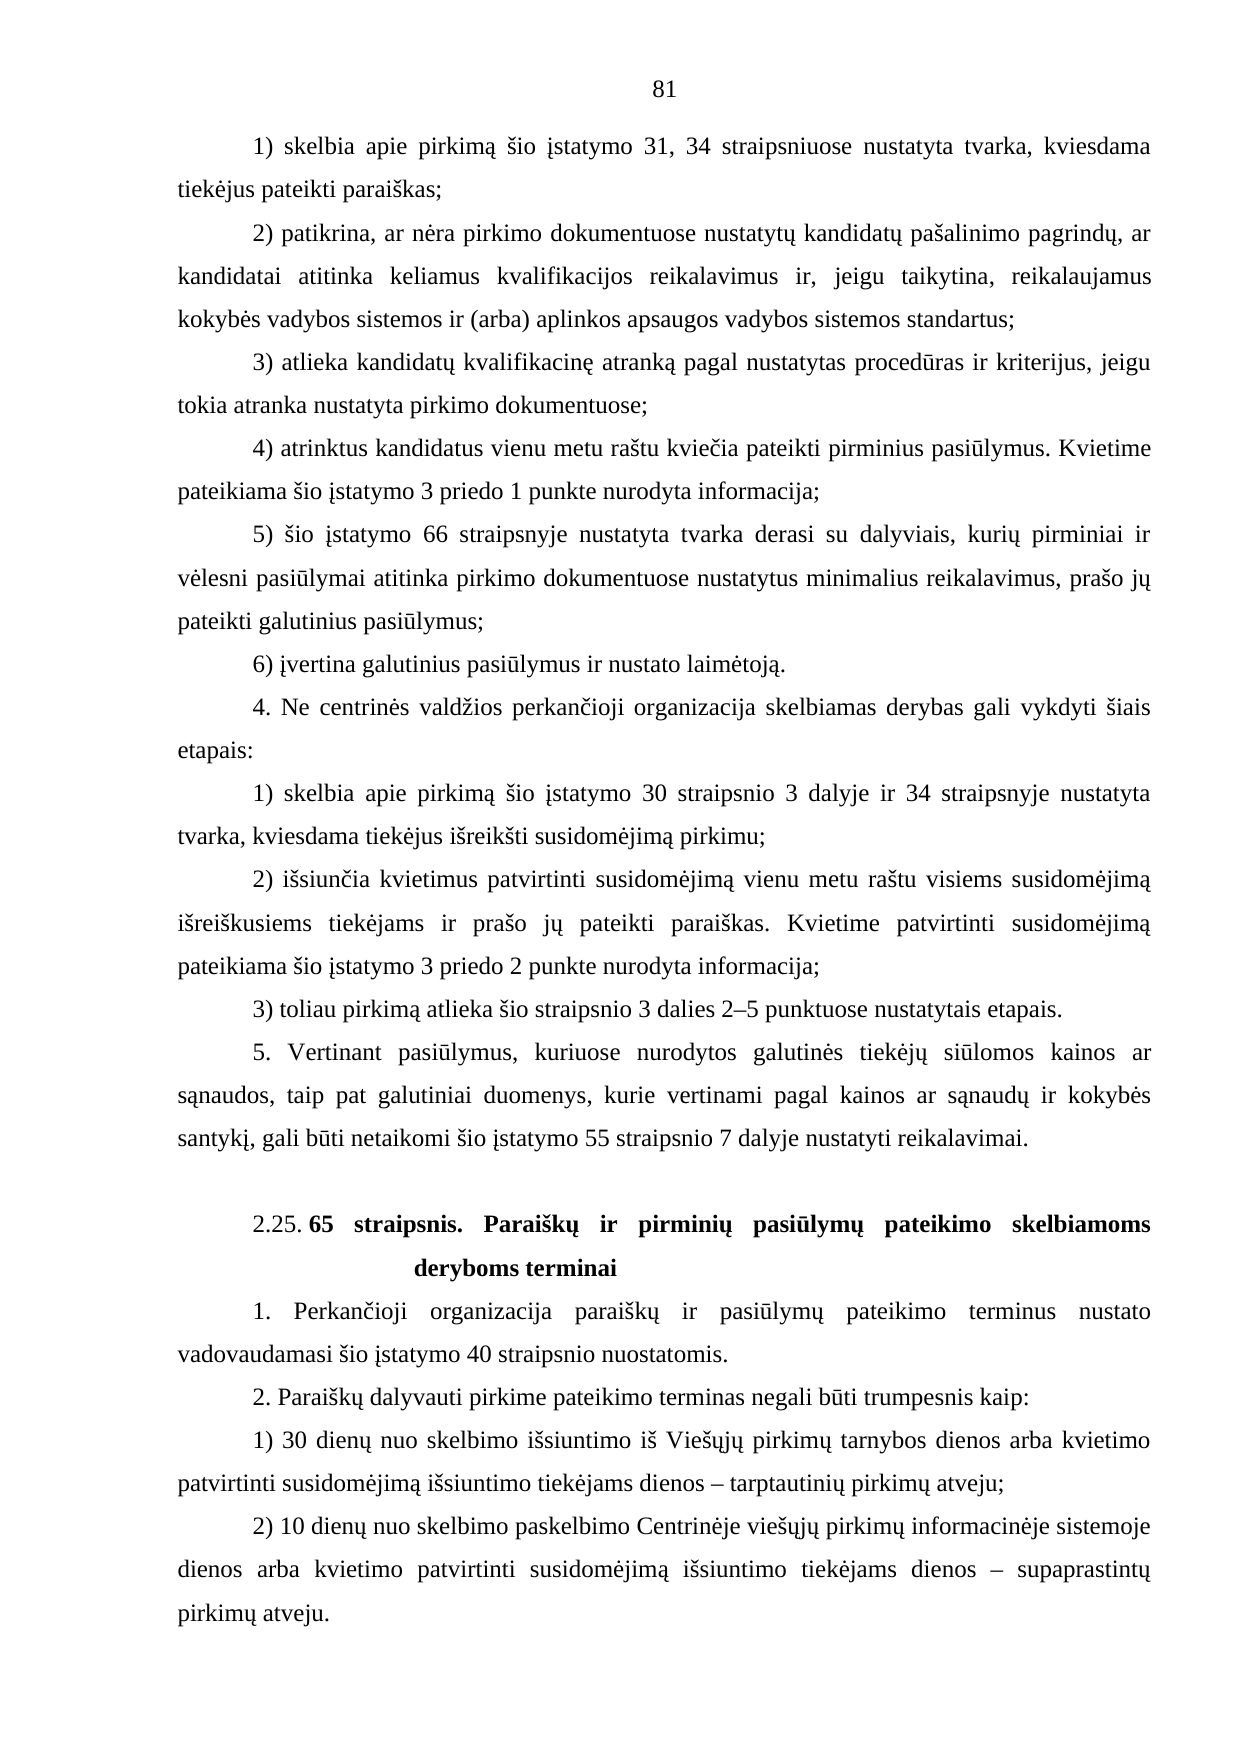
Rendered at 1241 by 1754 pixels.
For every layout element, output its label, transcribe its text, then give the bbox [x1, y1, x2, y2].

text 1) skelbia apie pirkimą šio įstatymo 31, 34 straipsniuose nustatyta tvarka, kviesdama tiekėjus pateikti paraiškas; [177, 131, 1152, 203]
text 3) toliau pirkimą atlieka šio straipsnio 3 dalies 2–5 punktuose nustatytais etapais. [177, 994, 1152, 1023]
text 6) įvertina galutinius pasiūlymus ir nustato laimėtoją. [177, 649, 1152, 678]
text 4. Ne centrinės valdžios perkančioji organizacija skelbiamas derybas gali vykdyti šiais etapais: [177, 692, 1152, 764]
text 2) išsiunčia kvietimus patvirtinti susidomėjimą vienu metu raštu visiems susidomėjimą išreiškusiems tiekėjams ir prašo jų pateikti paraiškas. Kvietime patvirtinti susidomėjimą pateikiama šio įstatymo 3 priedo 2 punkte nurodyta informacija; [177, 864, 1152, 979]
text 1. Perkančioji organizacija paraiškų ir pasiūlymų pateikimo terminus nustato vadovaudamasi šio įstatymo 40 straipsnio nuostatomis. [177, 1296, 1152, 1368]
text 4) atrinktus kandidatus vienu metu raštu kviečia pateikti pirminius pasiūlymus. Kvietime pateikiama šio įstatymo 3 priedo 1 punkte nurodyta informacija; [177, 433, 1152, 505]
text 1) 30 dienų nuo skelbimo išsiuntimo iš Viešųjų pirkimų tarnybos dienos arba kvietimo patvirtinti susidomėjimą išsiuntimo tiekėjams dienos – tarptautinių pirkimų atveju; [177, 1425, 1152, 1497]
text 5. Vertinant pasiūlymus, kuriuose nurodytos galutinės tiekėjų siūlomos kainos ar sąnaudos, taip pat galutiniai duomenys, kurie vertinami pagal kainos ar sąnaudų ir kokybės santykį, gali būti netaikomi šio įstatymo 55 straipsnio 7 dalyje nustatyti reikalavimai. [177, 1037, 1152, 1152]
text 1) skelbia apie pirkimą šio įstatymo 30 straipsnio 3 dalyje ir 34 straipsnyje nustatyta tvarka, kviesdama tiekėjus išreikšti susidomėjimą pirkimu; [177, 778, 1152, 850]
text 2) 10 dienų nuo skelbimo paskelbimo Centrinėje viešųjų pirkimų informacinėje sistemoje dienos arba kvietimo patvirtinti susidomėjimą išsiuntimo tiekėjams dienos – supaprastintų pirkimų atveju. [177, 1511, 1152, 1626]
text 3) atlieka kandidatų kvalifikacinę atranką pagal nustatytas procedūras ir kriterijus, jeigu tokia atranka nustatyta pirkimo dokumentuose; [177, 347, 1152, 419]
text 2. Paraiškų dalyvauti pirkime pateikimo terminas negali būti trumpesnis kaip: [177, 1382, 1152, 1411]
subtitle 65 straipsnis. Paraiškų ir pirminių pasiūlymų pateikimo skelbiamoms deryboms terminai [252, 1209, 1152, 1281]
text 2) patikrina, ar nėra pirkimo dokumentuose nustatytų kandidatų pašalinimo pagrindų, ar kandidatai atitinka keliamus kvalifikacijos reikalavimus ir, jeigu taikytina, reikalaujamus kokybės vadybos sistemos ir (arba) aplinkos apsaugos vadybos sistemos standartus; [177, 218, 1152, 333]
text 5) šio įstatymo 66 straipsnyje nustatyta tvarka derasi su dalyviais, kurių pirminiai ir vėlesni pasiūlymai atitinka pirkimo dokumentuose nustatytus minimalius reikalavimus, prašo jų pateikti galutinius pasiūlymus; [177, 519, 1152, 634]
